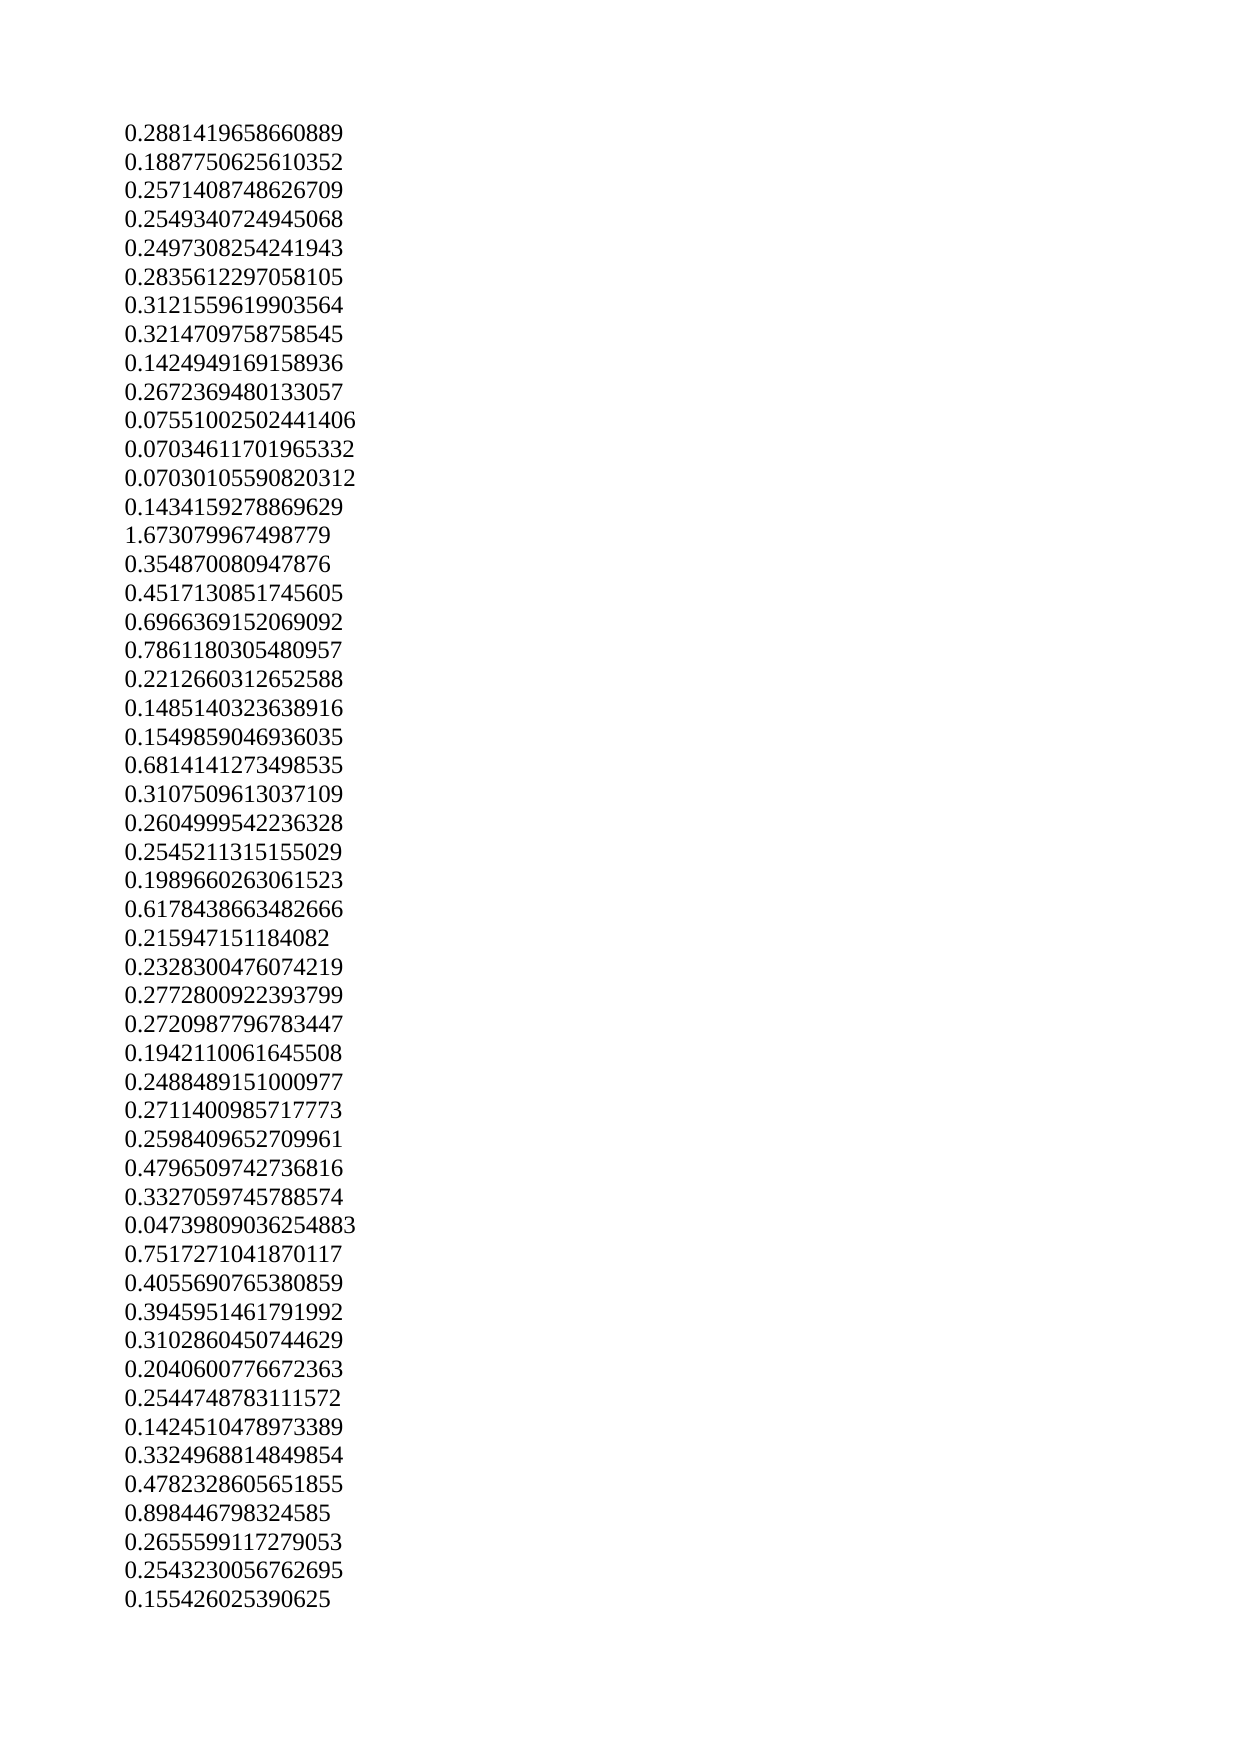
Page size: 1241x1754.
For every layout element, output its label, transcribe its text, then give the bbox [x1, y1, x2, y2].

text 0.6814141273498535 [118, 751, 1122, 779]
text 0.2040600776672363 [118, 1354, 1122, 1383]
text 0.1942110061645508 [118, 1038, 1122, 1067]
text 0.2720987796783447 [118, 1009, 1122, 1038]
text 0.1887750625610352 [118, 147, 1122, 176]
text 0.3945951461791992 [118, 1297, 1122, 1326]
text 0.7517271041870117 [118, 1239, 1122, 1268]
text 0.354870080947876 [118, 549, 1122, 578]
text 0.2549340724945068 [118, 204, 1122, 233]
text 0.3327059745788574 [118, 1182, 1122, 1211]
text 0.2545211315155029 [118, 837, 1122, 866]
text 0.2835612297058105 [118, 262, 1122, 291]
text 0.04739809036254883 [118, 1211, 1122, 1239]
text 0.4782328605651855 [118, 1469, 1122, 1498]
text 0.4796509742736816 [118, 1153, 1122, 1182]
text 0.2544748783111572 [118, 1383, 1122, 1412]
text 0.3107509613037109 [118, 779, 1122, 808]
text 0.1485140323638916 [118, 693, 1122, 722]
text 0.6966369152069092 [118, 607, 1122, 636]
text 0.3121559619903564 [118, 291, 1122, 319]
text 0.215947151184082 [118, 923, 1122, 952]
text 0.2488489151000977 [118, 1067, 1122, 1096]
text 0.3324968814849854 [118, 1441, 1122, 1469]
text 0.2604999542236328 [118, 808, 1122, 837]
text 0.07030105590820312 [118, 463, 1122, 492]
text 0.2571408748626709 [118, 176, 1122, 204]
text 0.898446798324585 [118, 1498, 1122, 1527]
text 0.155426025390625 [118, 1584, 1122, 1613]
text 0.1424949169158936 [118, 348, 1122, 377]
text 0.1434159278869629 [118, 492, 1122, 521]
text 0.6178438663482666 [118, 894, 1122, 923]
text 0.2212660312652588 [118, 664, 1122, 693]
text 0.1424510478973389 [118, 1412, 1122, 1441]
text 0.2328300476074219 [118, 952, 1122, 981]
text 0.2543230056762695 [118, 1556, 1122, 1584]
text 0.2881419658660889 [118, 118, 1122, 147]
text 0.3102860450744629 [118, 1326, 1122, 1354]
text 0.2772800922393799 [118, 981, 1122, 1009]
text 1.673079967498779 [118, 521, 1122, 549]
text 0.1549859046936035 [118, 722, 1122, 751]
text 0.4517130851745605 [118, 578, 1122, 607]
text 0.2497308254241943 [118, 233, 1122, 262]
text 0.1989660263061523 [118, 866, 1122, 894]
text 0.4055690765380859 [118, 1268, 1122, 1297]
text 0.2672369480133057 [118, 377, 1122, 406]
text 0.2655599117279053 [118, 1527, 1122, 1556]
text 0.07551002502441406 [118, 406, 1122, 434]
text 0.3214709758758545 [118, 319, 1122, 348]
text 0.7861180305480957 [118, 636, 1122, 664]
text 0.2598409652709961 [118, 1124, 1122, 1153]
text 0.07034611701965332 [118, 434, 1122, 463]
text 0.2711400985717773 [118, 1096, 1122, 1124]
